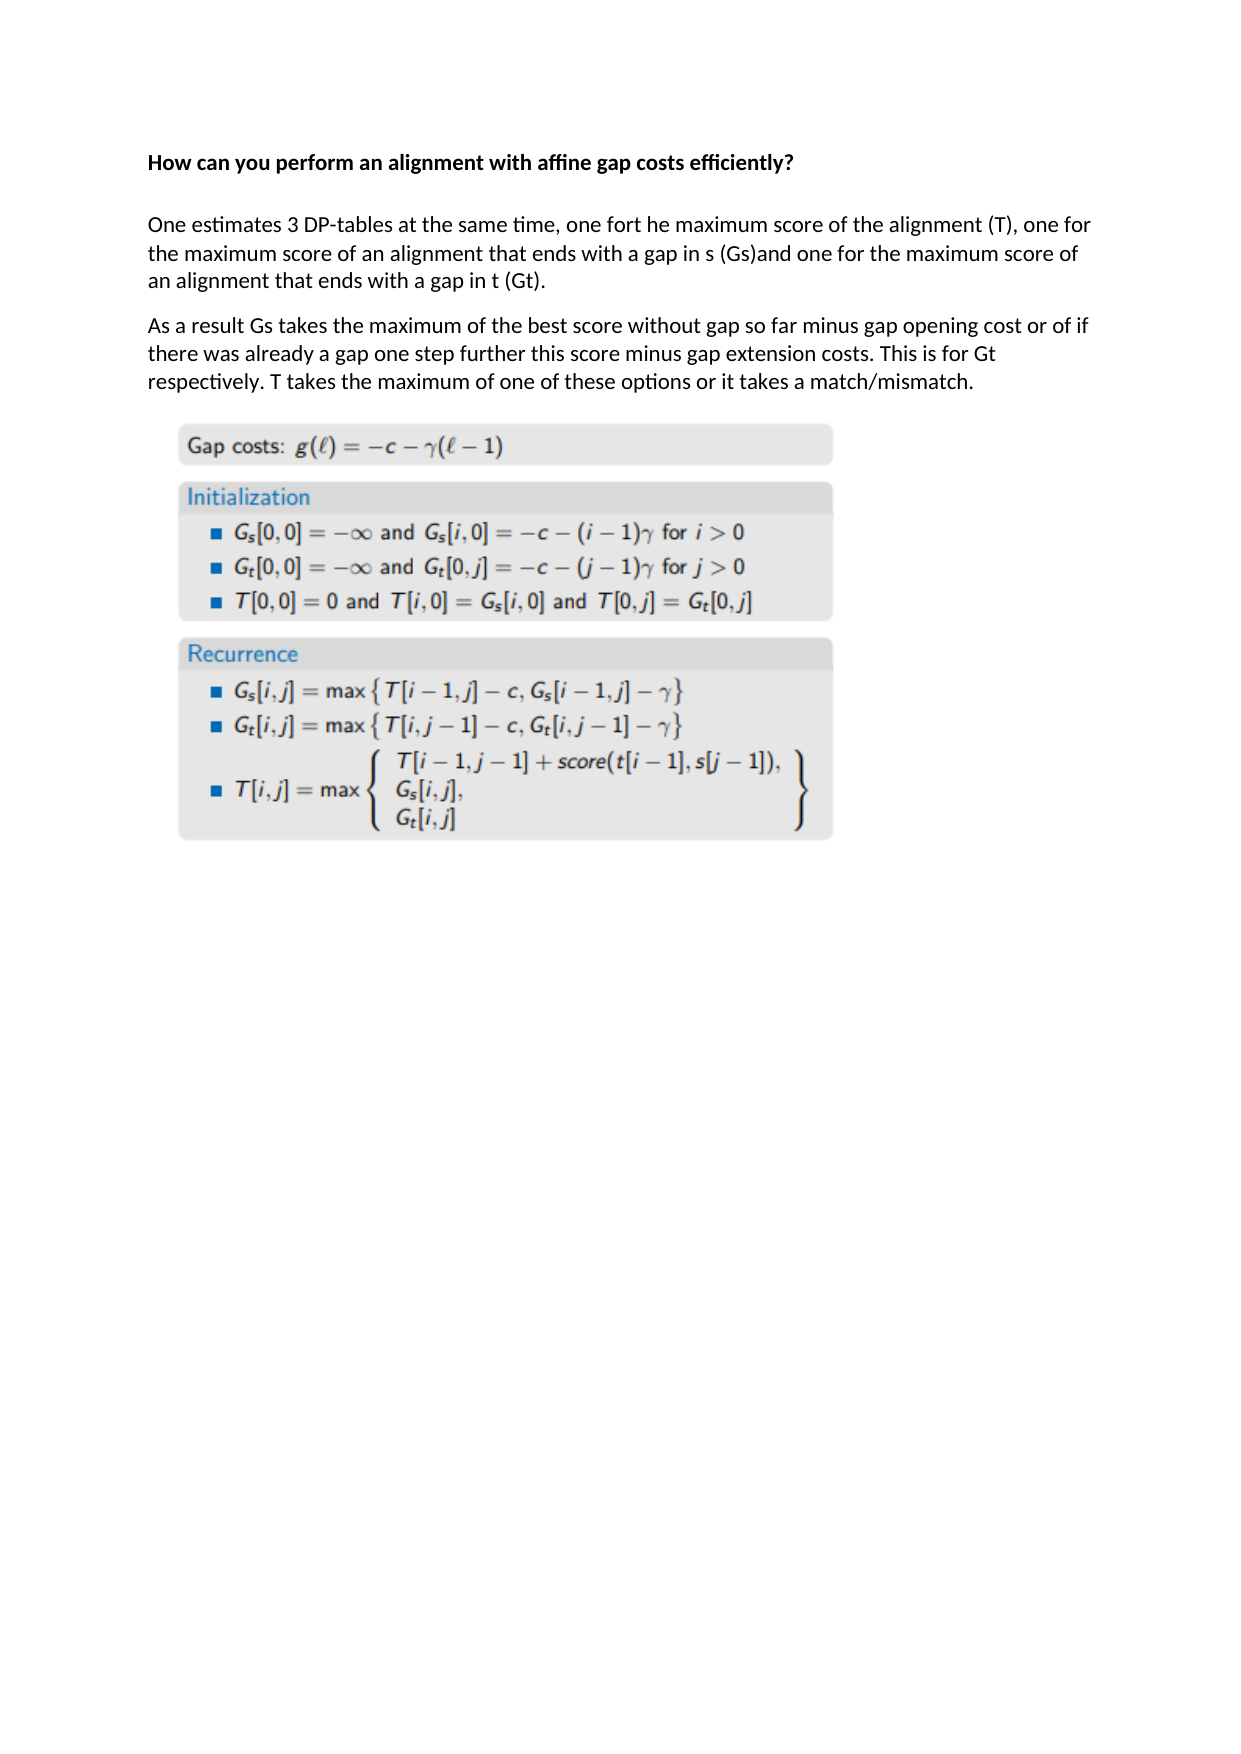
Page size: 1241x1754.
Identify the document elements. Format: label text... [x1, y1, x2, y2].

text One estimates 3 DP-tables at the same time, one fort he maximum score of the alignment (T), one for the maximum score of an alignment that ends with a gap in s (Gs)and one for the maximum score of an alignment that ends with a gap in t (Gt). [148, 211, 1093, 295]
text How can you perform an alignment with affine gap costs efficiently? [148, 148, 1093, 176]
text As a result Gs takes the maximum of the best score without gap so far minus gap opening cost or of if there was already a gap one step further this score minus gap extension costs. This is for Gt respectively. T takes the maximum of one of these options or it takes a match/mismatch. [148, 311, 1093, 395]
